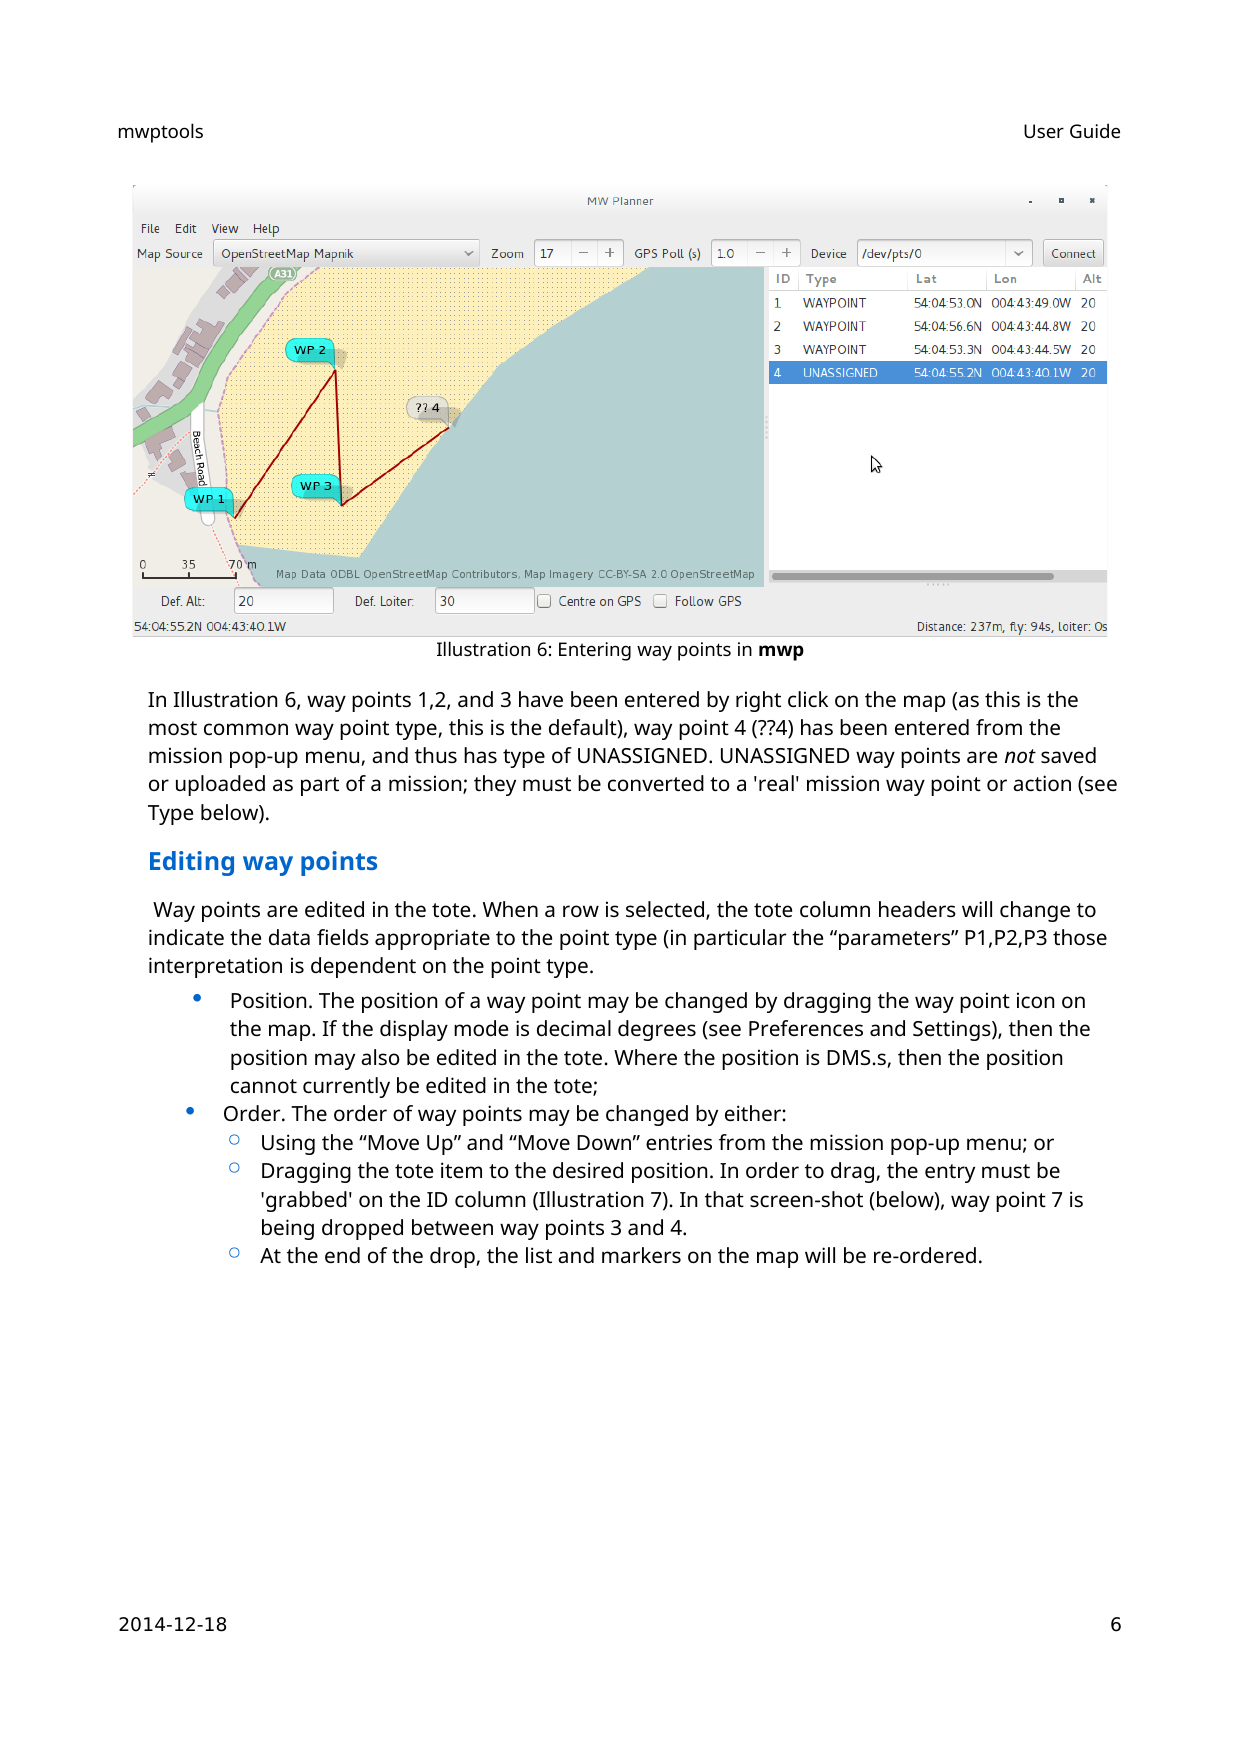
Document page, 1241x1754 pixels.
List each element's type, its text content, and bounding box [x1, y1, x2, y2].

list Dragging the tote item to the desired position. In order to drag, the entry must be 'grabbed' on the ID column (Illustration 7). In that screen-shot (below), way point 7 is being dropped between way points 3 and 4. [223, 1156, 1122, 1241]
list Order. The order of way points may be changed by either: [185, 1099, 1122, 1128]
subtitle Editing way points [148, 843, 1122, 877]
list At the end of the drop, the list and markers on the map will be re-ordered. [223, 1241, 1122, 1270]
list Using the “Move Up” and “Move Down” entries from the mission pop-up menu; or [223, 1128, 1122, 1156]
text In Illustration 6, way points 1,2, and 3 have been entered by right click on the map (as this is the most common way point type, this is the default), way point 4 (??4) has been entered from the mission pop-up menu, and thus has type of UNASSIGNED. UNASSIGNED way points are not saved or uploaded as part of a mission; they must be converted to a 'real' mission way point or action (see Type below). [148, 685, 1122, 826]
text Way points are edited in the tote. When a row is selected, the tote column headers will change to indicate the data fields appropriate to the point type (in particular the “parameters” P1,P2,P3 those interpretation is dependent on the point type. [148, 895, 1122, 980]
text Illustration 6: Entering way points in mwp [133, 637, 1107, 662]
picture [132, 185, 1108, 637]
list Position. The position of a way point may be changed by dragging the way point icon on the map. If the display mode is decimal degrees (see Preferences and Settings), then the position may also be edited in the tote. Where the position is DMS.s, then the position cannot currently be edited in the tote; [192, 986, 1122, 1099]
